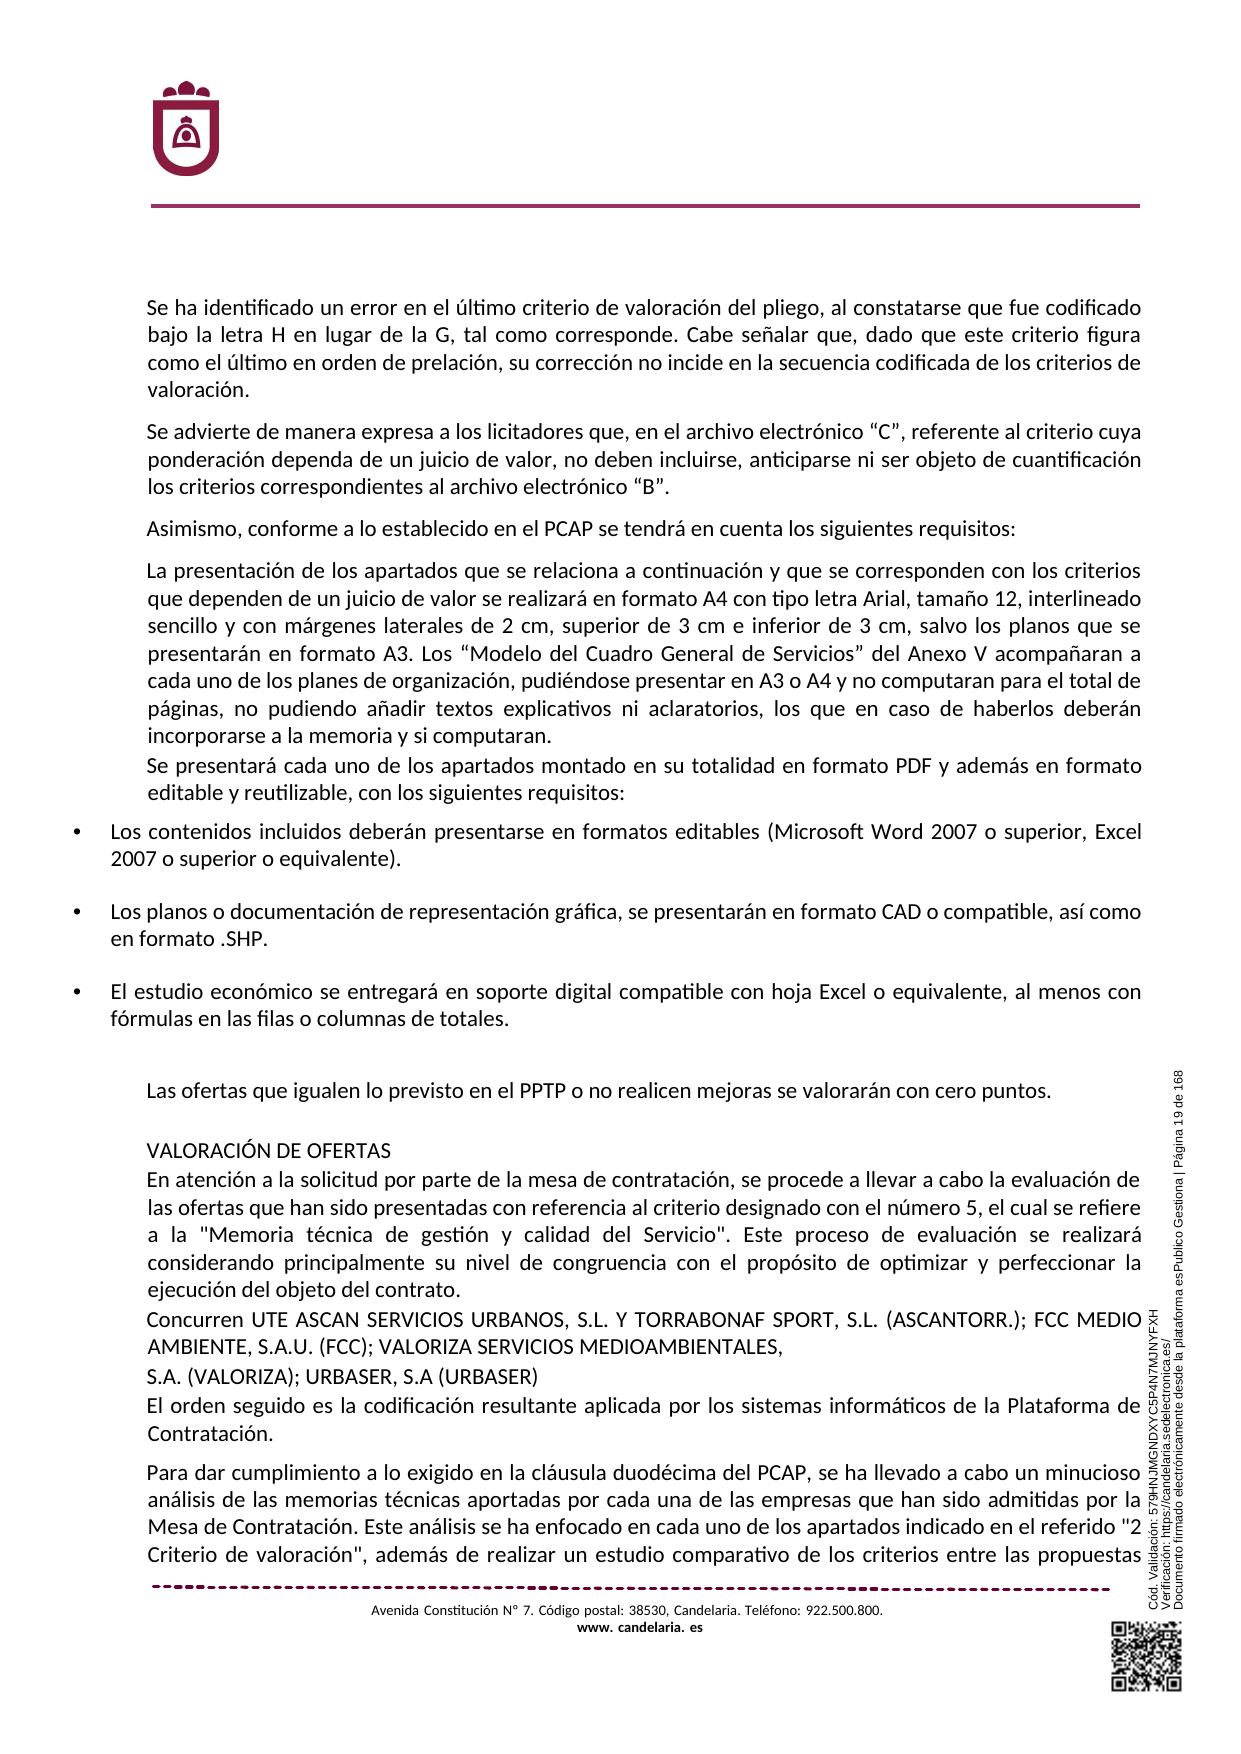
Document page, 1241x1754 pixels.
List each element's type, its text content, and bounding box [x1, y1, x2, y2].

text Se presentará cada uno de los apartados montado en su totalidad en formato PDF y además en formato editable y reutilizable, con los siguientes requisitos: [146, 751, 1144, 806]
text Concurren UTE ASCAN SERVICIOS URBANOS, S.L. Y TORRABONAF SPORT, S.L. (ASCANTORR.); FCC MEDIO AMBIENTE, S.A.U. (FCC); VALORIZA SERVICIOS MEDIOAMBIENTALES, [146, 1306, 1144, 1360]
text En atención a la solicitud por parte de la mesa de contratación, se procede a llevar a cabo la evaluación de las ofertas que han sido presentadas con referencia al criterio designado con el número 5, el cual se refiere a la "Memoria técnica de gestión y calidad del Servicio". Este proceso de evaluación se realizará considerando principalmente su nivel de congruencia con el propósito de optimizar y perfeccionar la ejecución del objeto del contrato. [146, 1166, 1144, 1303]
list El estudio económico se entregará en soporte digital compatible con hoja Excel o equivalente, al menos con fórmulas en las filas o columnas de totales. [73, 977, 1144, 1032]
list Los planos o documentación de representación gráfica, se presentarán en formato CAD o compatible, así como en formato .SHP. [73, 897, 1144, 952]
text La presentación de los apartados que se relaciona a continuación y que se corresponden con los criterios que dependen de un juicio de valor se realizará en formato A4 con tipo letra Arial, tamaño 12, interlineado sencillo y con márgenes laterales de 2 cm, superior de 3 cm e inferior de 3 cm, salvo los planos que se presentarán en formato A3. Los “Modelo del Cuadro General de Servicios” del Anexo V acompañaran a cada uno de los planes de organización, pudiéndose presentar en A3 o A4 y no computaran para el total de páginas, no pudiendo añadir textos explicativos ni aclaratorios, los que en caso de haberlos deberán incorporarse a la memoria y si computaran. [146, 557, 1144, 749]
list Los contenidos incluidos deberán presentarse en formatos editables (Microsoft Word 2007 o superior, Excel 2007 o superior o equivalente). [73, 817, 1144, 872]
text VALORACIÓN DE OFERTAS [146, 1136, 1144, 1164]
text S.A. (VALORIZA); URBASER, S.A (URBASER) [146, 1362, 1144, 1390]
text El orden seguido es la codificación resultante aplicada por los sistemas informáticos de la Plataforma de Contratación. [146, 1392, 1144, 1447]
text Asimismo, conforme a lo establecido en el PCAP se tendrá en cuenta los siguientes requisitos: [146, 515, 1144, 542]
text Las ofertas que igualen lo previsto en el PPTP o no realicen mejoras se valorarán con cero puntos. [146, 1077, 1144, 1104]
text Para dar cumplimiento a lo exigido en la cláusula duodécima del PCAP, se ha llevado a cabo un minucioso análisis de las memorias técnicas aportadas por cada una de las empresas que han sido admitidas por la Mesa de Contratación. Este análisis se ha enfocado en cada uno de los apartados indicado en el referido "2 Criterio de valoración", además de realizar un estudio comparativo de los criterios entre las propuestas [146, 1458, 1144, 1568]
text Se advierte de manera expresa a los licitadores que, en el archivo electrónico “C”, referente al criterio cuya ponderación dependa de un juicio de valor, no deben incluirse, anticiparse ni ser objeto de cuantificación los criterios correspondientes al archivo electrónico “B”. [146, 418, 1144, 500]
text Se ha identificado un error en el último criterio de valoración del pliego, al constatarse que fue codificado bajo la letra H en lugar de la G, tal como corresponde. Cabe señalar que, dado que este criterio figura como el último en orden de prelación, su corrección no incide en la secuencia codificada de los criterios de valoración. [146, 293, 1144, 403]
